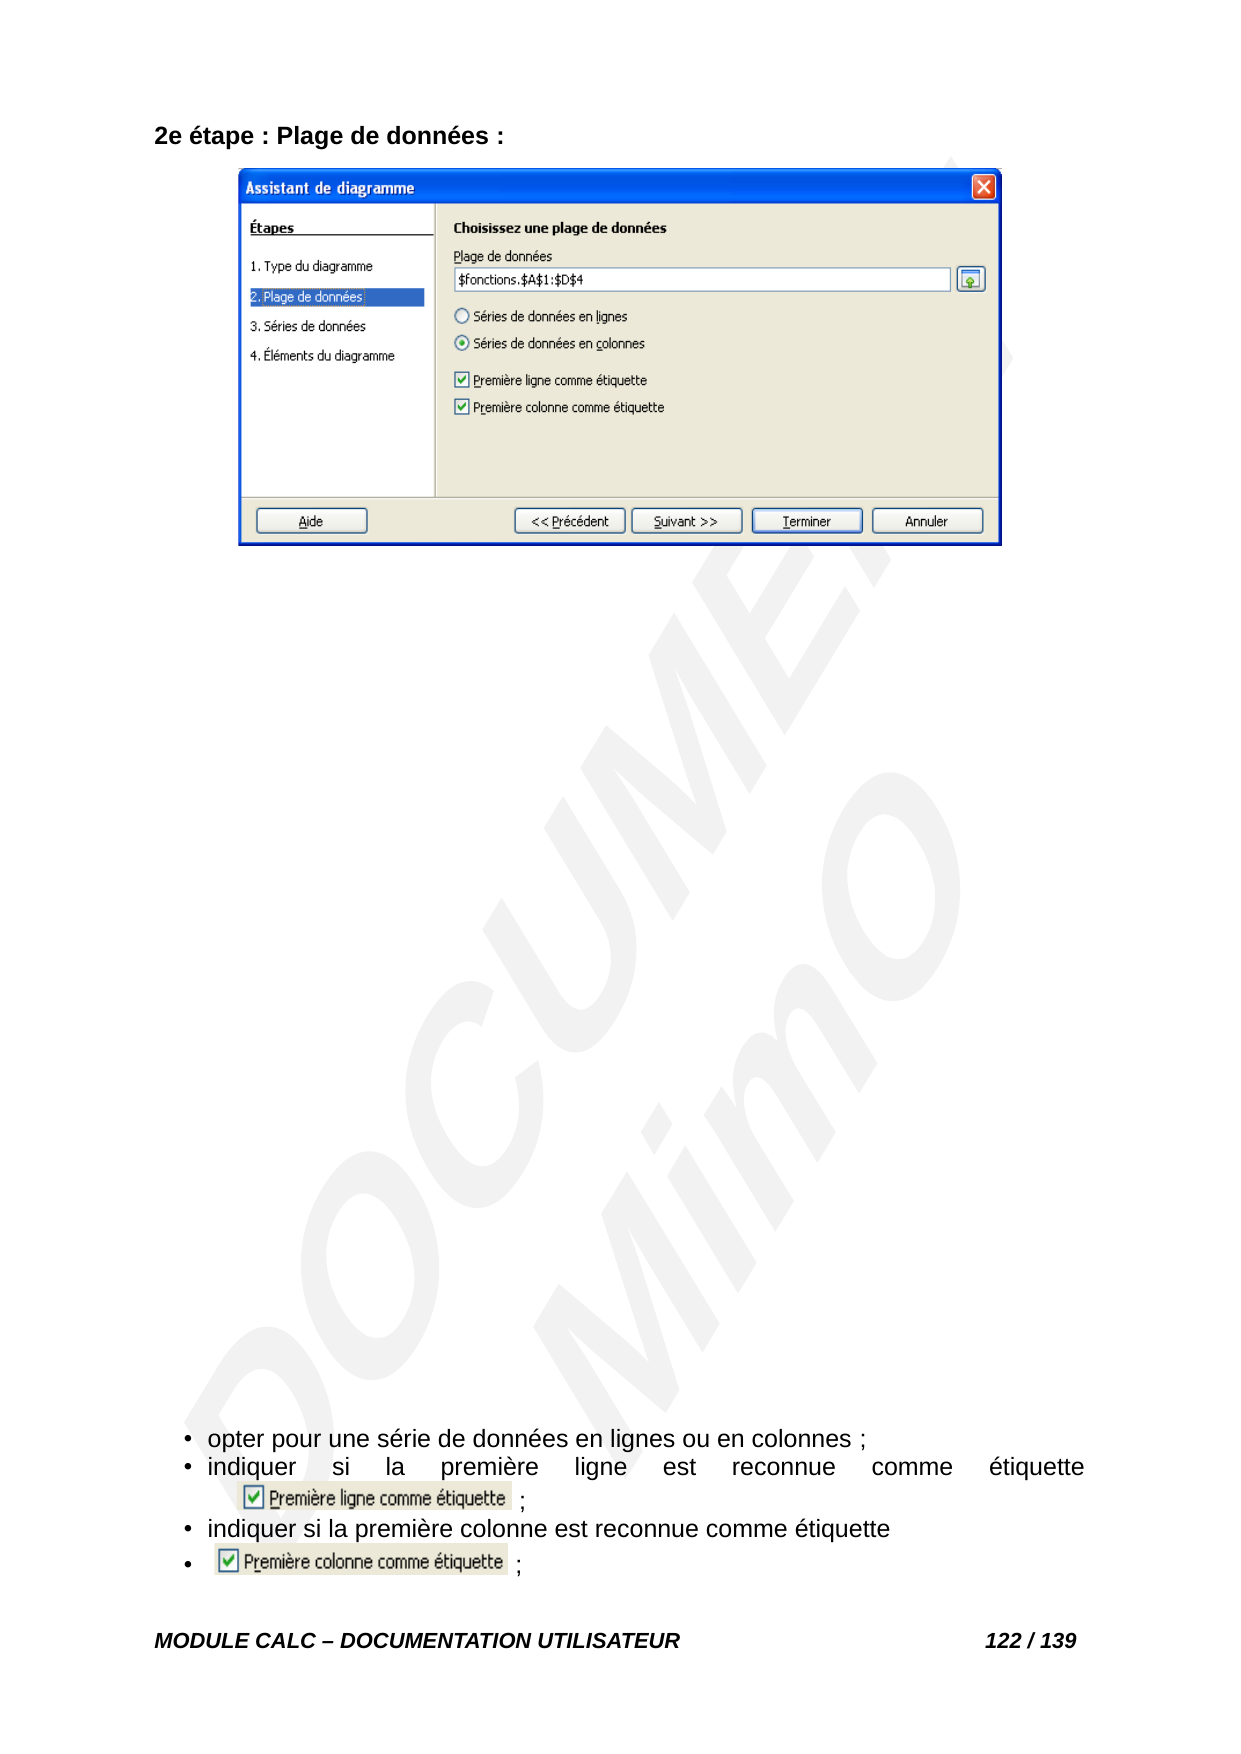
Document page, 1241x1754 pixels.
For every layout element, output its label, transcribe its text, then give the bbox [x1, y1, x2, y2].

list opter pour une série de données en lignes ou en colonnes ; [184, 1425, 1086, 1453]
picture [238, 168, 1002, 546]
list indiquer si la première ligne est reconnue comme étiquette ; [184, 1453, 1086, 1515]
list ; [184, 1543, 1086, 1579]
text 2e étape : Plage de données : [154, 118, 1086, 151]
list indiquer si la première colonne est reconnue comme étiquette [184, 1515, 1086, 1543]
